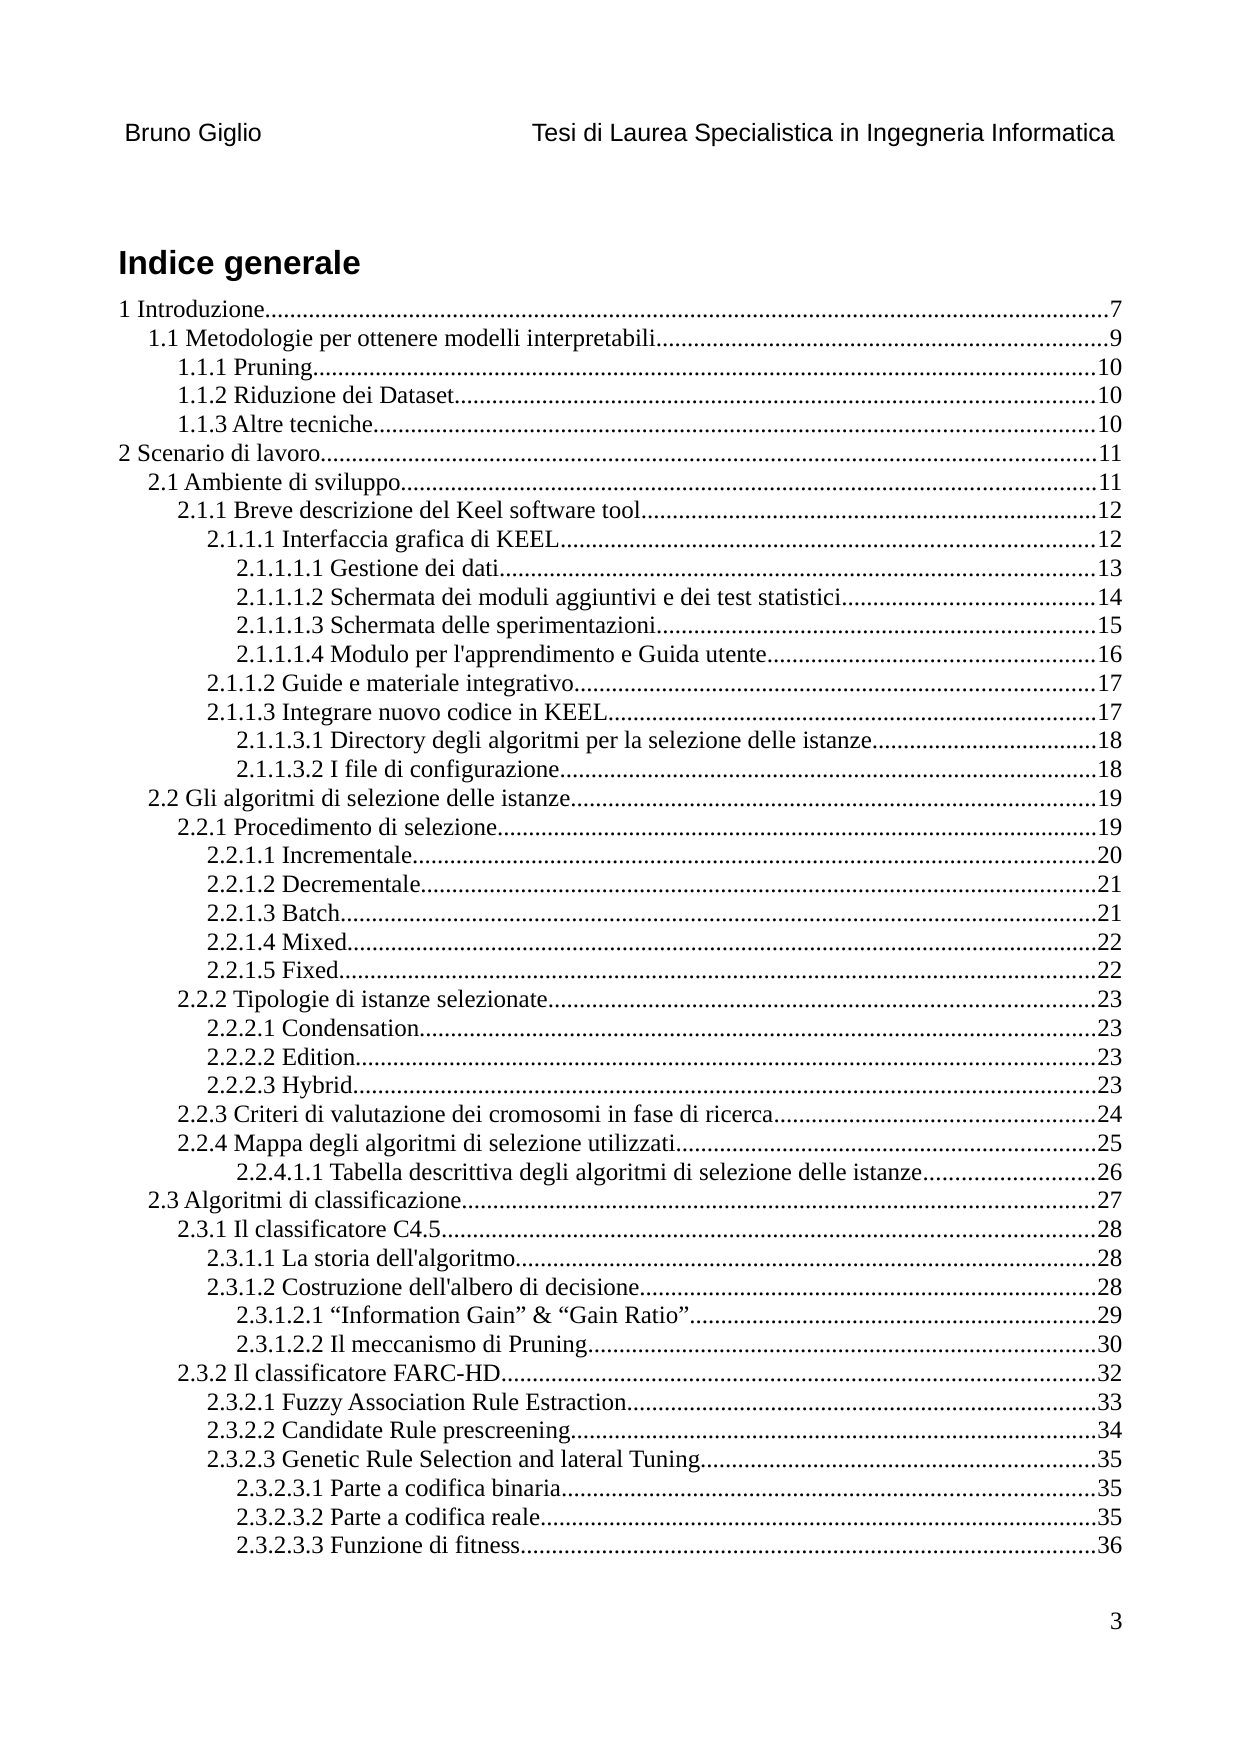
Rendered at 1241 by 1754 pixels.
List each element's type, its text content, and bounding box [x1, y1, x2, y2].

text 2.2.2.3 Hybrid 23 [207, 1071, 1122, 1099]
text 2.3.1.2 Costruzione dell'albero di decisione 28 [207, 1272, 1122, 1301]
text 2.2.1.3 Batch 21 [207, 898, 1122, 927]
text 1 Introduzione 7 [118, 294, 1122, 323]
text 2 Scenario di lavoro 11 [118, 438, 1122, 467]
text 2.2.1 Procedimento di selezione 19 [177, 812, 1122, 841]
text 2.2.1.2 Decrementale 21 [207, 869, 1122, 898]
text 2.3.2 Il classificatore FARC-HD 32 [177, 1358, 1122, 1387]
text 2.3.2.3.3 Funzione di fitness 36 [236, 1531, 1122, 1559]
text 2.3.1.2.1 “Information Gain” & “Gain Ratio” 29 [236, 1301, 1122, 1329]
text 2.3.2.3.2 Parte a codifica reale 35 [236, 1502, 1122, 1531]
text 2.1.1 Breve descrizione del Keel software tool 12 [177, 496, 1122, 524]
text 2.3.1.1 La storia dell'algoritmo 28 [207, 1243, 1122, 1272]
text 1.1.3 Altre tecniche 10 [177, 409, 1122, 438]
text 2.1.1.3.2 I file di configurazione 18 [236, 754, 1122, 783]
text 2.2.2.2 Edition 23 [207, 1042, 1122, 1071]
text 1.1.1 Pruning 10 [177, 352, 1122, 381]
text 2.2.4 Mappa degli algoritmi di selezione utilizzati 25 [177, 1128, 1122, 1157]
text 2.2.2.1 Condensation 23 [207, 1013, 1122, 1042]
text 2.2 Gli algoritmi di selezione delle istanze 19 [148, 783, 1122, 812]
text 2.2.4.1.1 Tabella descrittiva degli algoritmi di selezione delle istanze 26 [236, 1157, 1122, 1186]
text 2.3.2.1 Fuzzy Association Rule Estraction 33 [207, 1387, 1122, 1416]
text 2.1.1.3.1 Directory degli algoritmi per la selezione delle istanze 18 [236, 726, 1122, 754]
text 2.3.2.2 Candidate Rule prescreening 34 [207, 1416, 1122, 1444]
text 2.3 Algoritmi di classificazione 27 [148, 1186, 1122, 1214]
text 1.1.2 Riduzione dei Dataset 10 [177, 381, 1122, 409]
text 2.3.2.3.1 Parte a codifica binaria 35 [236, 1473, 1122, 1502]
text 2.1.1.3 Integrare nuovo codice in KEEL 17 [207, 697, 1122, 726]
text 2.1 Ambiente di sviluppo 11 [148, 467, 1122, 496]
text 2.2.3 Criteri di valutazione dei cromosomi in fase di ricerca 24 [177, 1099, 1122, 1128]
text 2.1.1.2 Guide e materiale integrativo 17 [207, 668, 1122, 697]
text 2.1.1.1.2 Schermata dei moduli aggiuntivi e dei test statistici 14 [236, 582, 1122, 611]
text 2.2.1.4 Mixed 22 [207, 927, 1122, 956]
text 2.1.1.1.4 Modulo per l'apprendimento e Guida utente 16 [236, 639, 1122, 668]
text 2.2.1.5 Fixed 22 [207, 956, 1122, 984]
text 2.3.1 Il classificatore C4.5 28 [177, 1214, 1122, 1243]
text 2.2.1.1 Incrementale 20 [207, 841, 1122, 869]
text 2.1.1.1 Interfaccia grafica di KEEL 12 [207, 524, 1122, 553]
text 2.3.1.2.2 Il meccanismo di Pruning 30 [236, 1329, 1122, 1358]
text 2.1.1.1.1 Gestione dei dati 13 [236, 553, 1122, 582]
text 2.2.2 Tipologie di istanze selezionate 23 [177, 984, 1122, 1013]
text 2.3.2.3 Genetic Rule Selection and lateral Tuning 35 [207, 1444, 1122, 1473]
text 1.1 Metodologie per ottenere modelli interpretabili 9 [148, 323, 1122, 352]
subtitle Indice generale [118, 243, 1122, 282]
text 2.1.1.1.3 Schermata delle sperimentazioni 15 [236, 611, 1122, 639]
